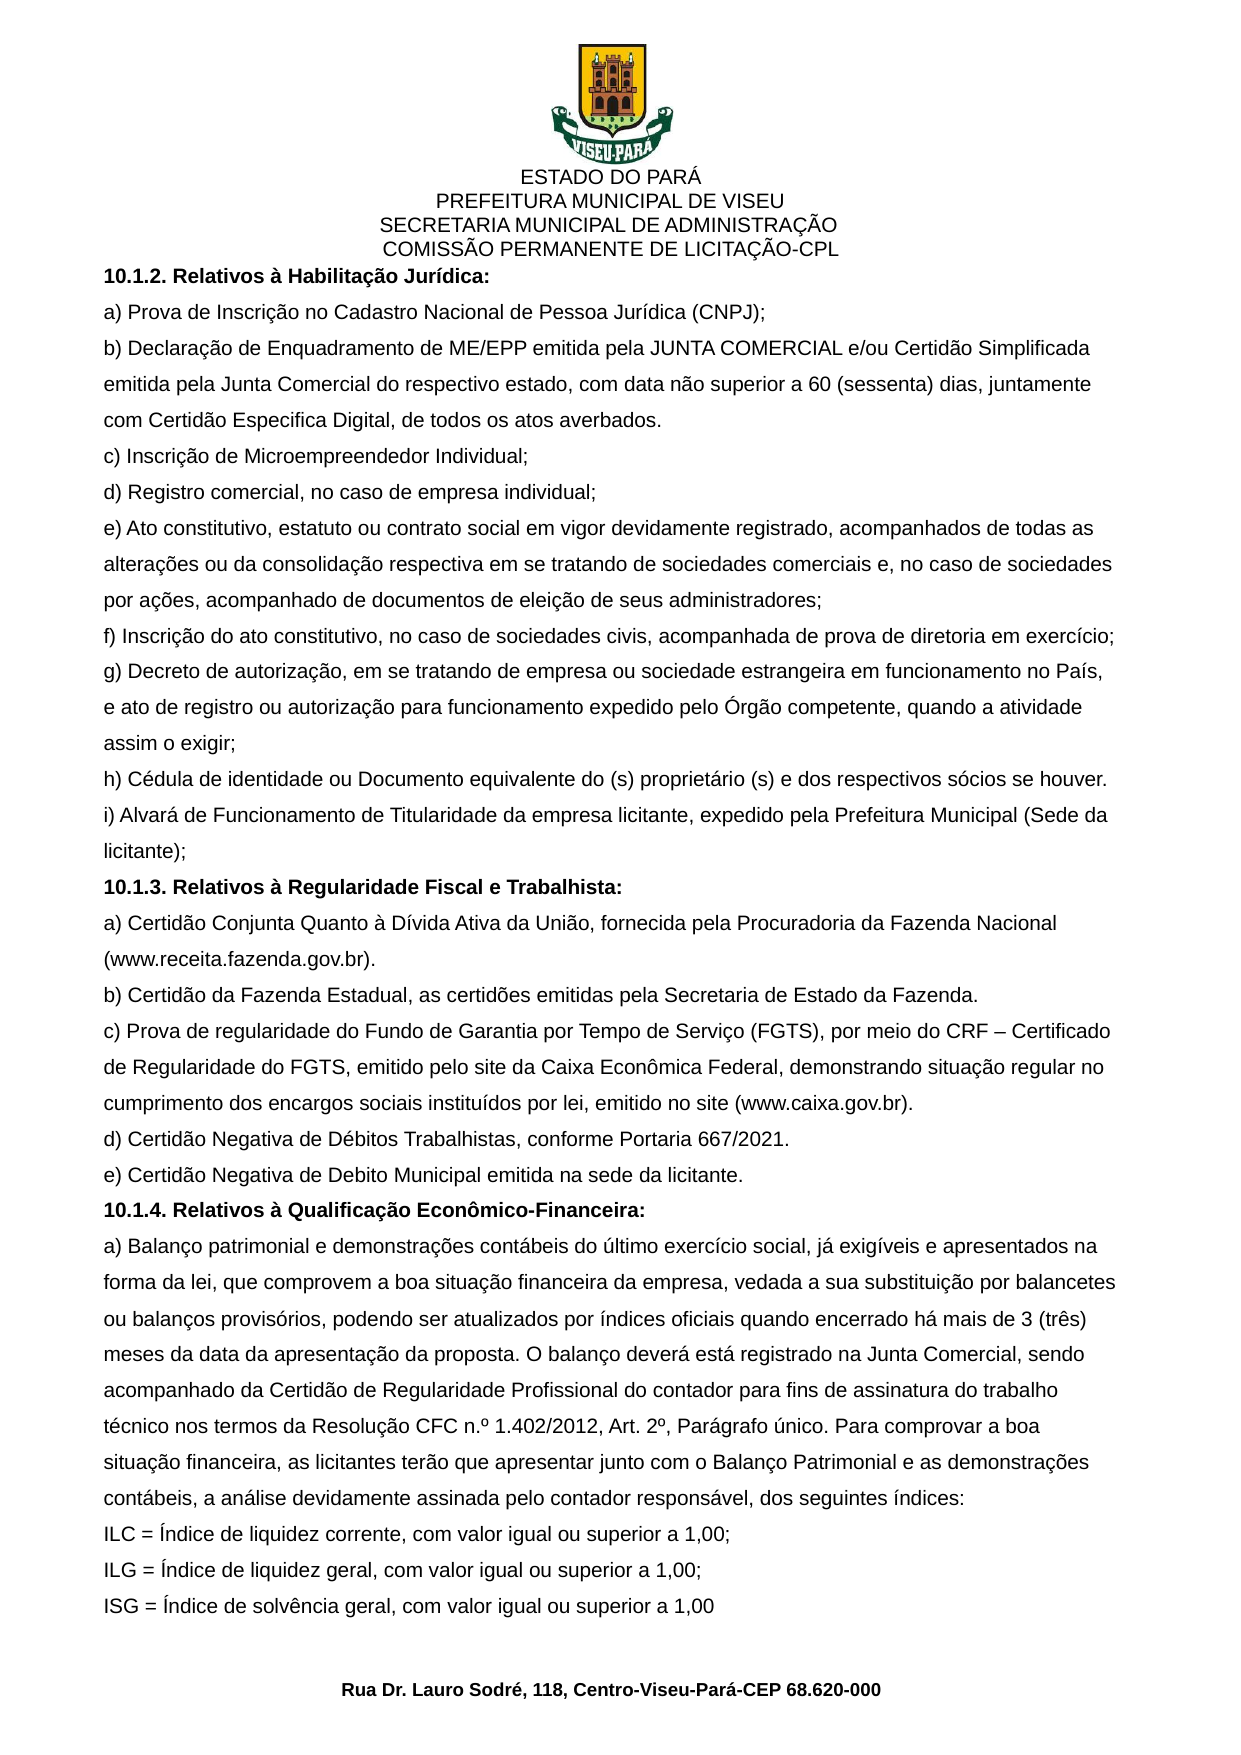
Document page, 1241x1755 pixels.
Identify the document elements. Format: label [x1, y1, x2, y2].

picture [551, 44, 674, 165]
